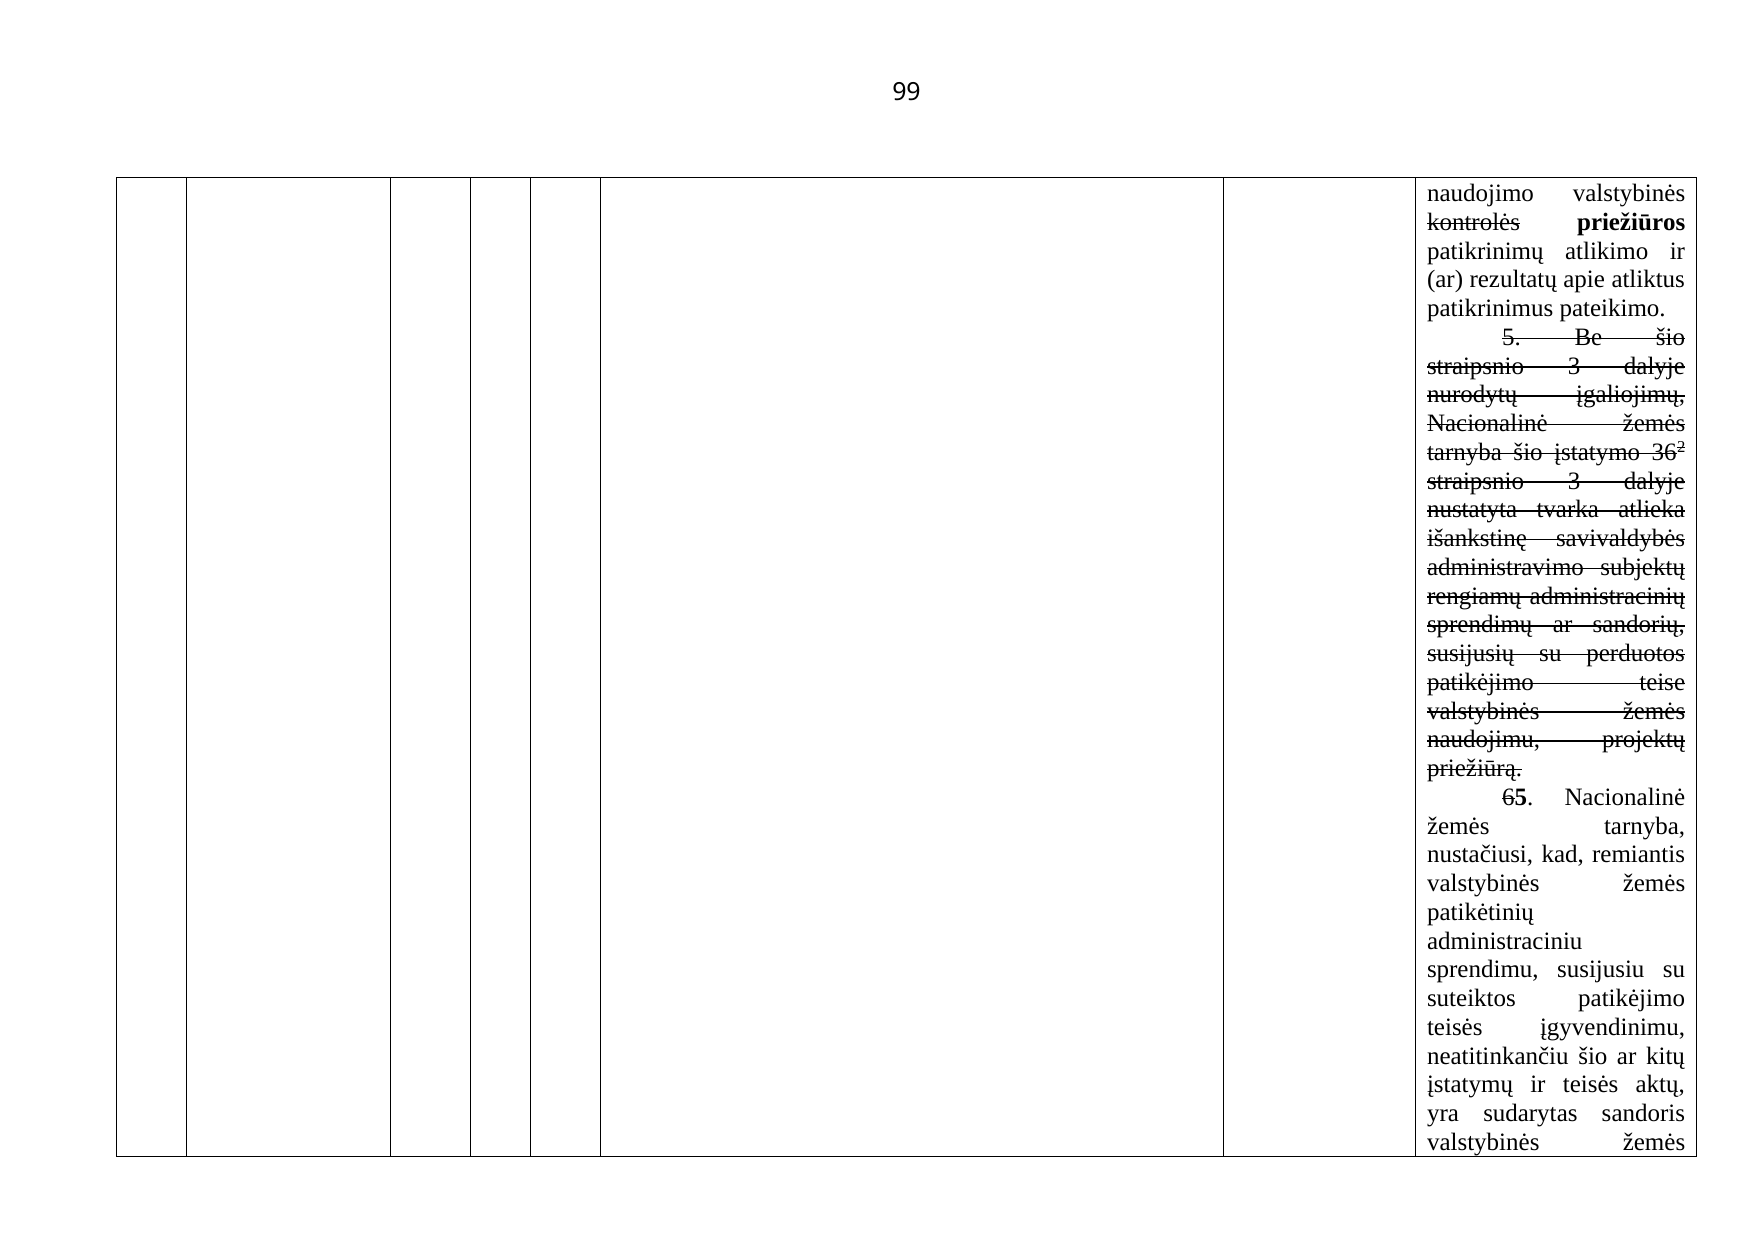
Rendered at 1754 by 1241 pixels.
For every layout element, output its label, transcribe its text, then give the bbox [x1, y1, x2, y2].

table_cell [531, 178, 600, 1156]
table_cell [471, 178, 530, 1156]
table_cell naudojimo valstybinės kontrolės priežiūros patikrinimų atlikimo ir (ar) rezultatų apie atliktus patikrinimus pateikimo. 5. Be šio straipsnio 3 dalyje nurodytų įgaliojimų, Nacionalinė žemės tarnyba šio įstatymo 362 straipsnio 3 dalyje nustatyta tvarka atlieka išankstinę savivaldybės administravimo subjektų rengiamų administracinių sprendimų ar sandorių, susijusių su perduotos patikėjimo teise valstybinės žemės naudojimu, projektų priežiūrą. 65. Nacionalinė žemės tarnyba, nustačiusi, kad, remiantis valstybinės žemės patikėtinių administraciniu sprendimu, susijusiu su suteiktos patikėjimo teisės įgyvendinimu, neatitinkančiu šio ar kitų įstatymų ir teisės aktų, yra sudarytas sandoris valstybinės žemės [1416, 178, 1696, 1156]
table_cell [117, 178, 186, 1156]
table_cell [1224, 178, 1415, 1156]
table_cell [187, 178, 390, 1156]
table_cell [601, 178, 1223, 1156]
table_cell [391, 178, 470, 1156]
